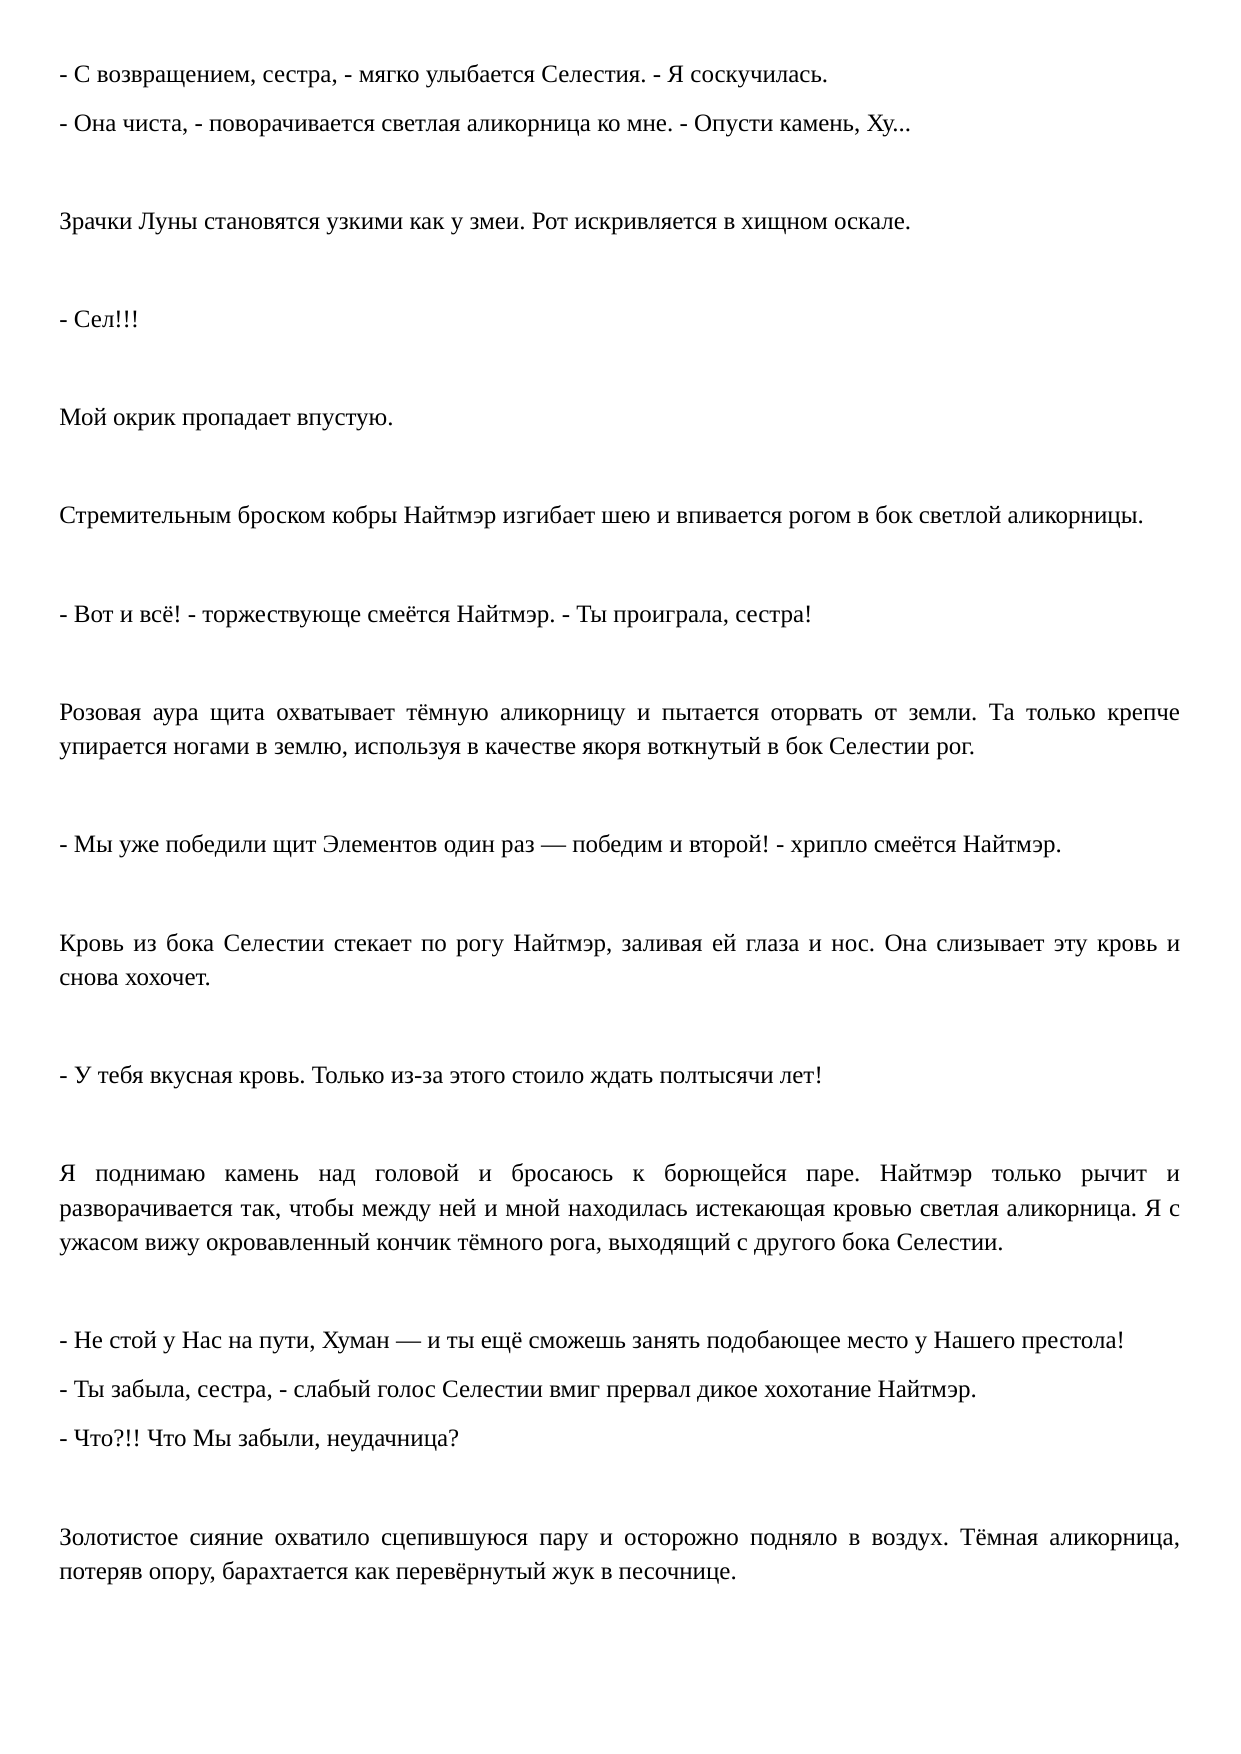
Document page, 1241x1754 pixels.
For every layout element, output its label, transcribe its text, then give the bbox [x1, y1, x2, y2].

text Золотистое сияние охватило сцепившуюся пару и осторожно подняло в воздух. Тёмная аликорница, потеряв опору, барахтается как перевёрнутый жук в песочнице. [59, 1522, 1181, 1585]
text - С возвращением, сестра, - мягко улыбается Селестия. - Я соскучилась. [59, 59, 1181, 88]
text - Мы уже победили щит Элементов один раз — победим и второй! - хрипло смеётся Найтмэр. [59, 829, 1181, 858]
text Стремительным броском кобры Найтмэр изгибает шею и впивается рогом в бок светлой аликорницы. [59, 501, 1181, 529]
text - Не стой у Нас на пути, Хуман — и ты ещё сможешь занять подобающее место у Нашего престола! [59, 1325, 1181, 1354]
text - Она чиста, - поворачивается светлая аликорница ко мне. - Опусти камень, Ху... [59, 108, 1181, 137]
text Кровь из бока Селестии стекает по рогу Найтмэр, заливая ей глаза и нос. Она слизывает эту кровь и снова хохочет. [59, 928, 1181, 991]
text - Вот и всё! - торжествующе смеётся Найтмэр. - Ты проиграла, сестра! [59, 599, 1181, 627]
text Зрачки Луны становятся узкими как у змеи. Рот искривляется в хищном оскале. [59, 206, 1181, 235]
text - Ты забыла, сестра, - слабый голос Селестии вмиг прервал дикое хохотание Найтмэр. [59, 1374, 1181, 1403]
text - Что?!! Что Мы забыли, неудачница? [59, 1423, 1181, 1452]
text Мой окрик пропадает впустую. [59, 402, 1181, 431]
text Я поднимаю камень над головой и бросаюсь к борющейся паре. Найтмэр только рычит и разворачивается так, чтобы между ней и мной находилась истекающая кровью светлая аликорница. Я с ужасом вижу окровавленный кончик тёмного рога, выходящий с другого бока Селестии. [59, 1158, 1181, 1256]
text Розовая аура щита охватывает тёмную аликорницу и пытается оторвать от земли. Та только крепче упирается ногами в землю, используя в качестве якоря воткнутый в бок Селестии рог. [59, 697, 1181, 760]
text - Сел!!! [59, 304, 1181, 333]
text - У тебя вкусная кровь. Только из-за этого стоило ждать полтысячи лет! [59, 1060, 1181, 1089]
